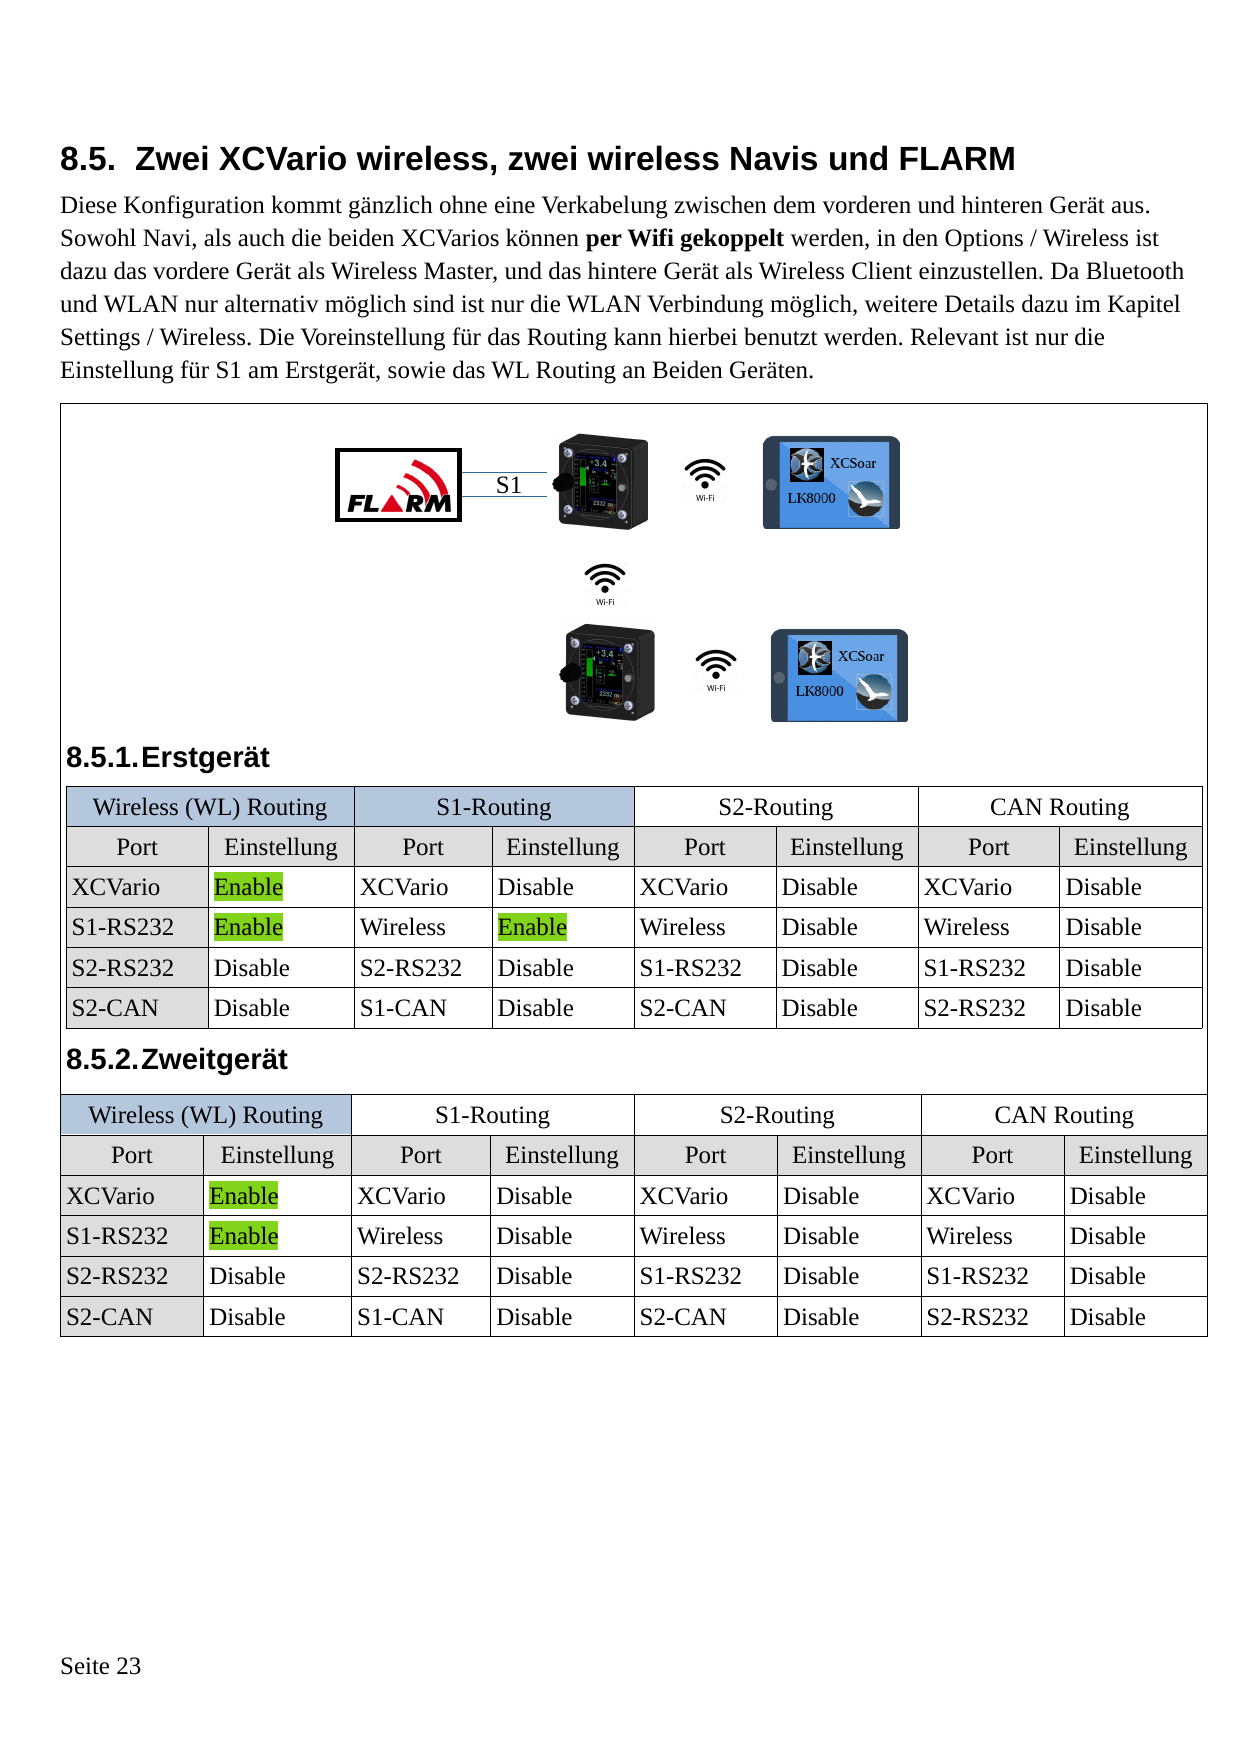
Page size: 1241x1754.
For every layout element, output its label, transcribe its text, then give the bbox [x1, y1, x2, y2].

table_cell Disable [491, 1216, 634, 1256]
table_cell Port [355, 827, 492, 866]
table_cell Enable [209, 867, 354, 907]
picture [549, 428, 648, 530]
table_cell S1-Routing [352, 1095, 634, 1134]
table_cell Einstellung [209, 827, 354, 866]
subtitle Zwei XCVario wireless, zwei wireless Navis und FLARM [60, 139, 1207, 178]
table_cell Disable [493, 867, 634, 907]
table_cell Disable [491, 1257, 634, 1296]
table_cell Disable [1060, 948, 1202, 987]
table_cell XCVario [635, 1176, 777, 1215]
table_header CAN Routing [919, 787, 1202, 826]
table_cell Wireless [355, 908, 492, 947]
table_cell Disable [209, 948, 354, 987]
table_cell Einstellung [1065, 1136, 1207, 1175]
table_cell Wireless [635, 1216, 777, 1256]
table_cell S2-CAN [67, 988, 208, 1028]
table_cell XCVario [352, 1176, 490, 1215]
table_cell Einstellung [777, 827, 918, 866]
table_cell S2-CAN [635, 988, 776, 1028]
table_cell Wireless [635, 908, 776, 947]
table_cell Port [61, 1136, 203, 1175]
table_cell Disable [204, 1257, 351, 1296]
table_cell Disable [777, 867, 918, 907]
table_cell Disable [778, 1216, 921, 1256]
picture [581, 560, 629, 607]
table_cell S2-CAN [635, 1297, 777, 1336]
table_cell S2-RS232 [355, 948, 492, 987]
table_cell Disable [1065, 1297, 1207, 1336]
table_cell S1-RS232 [61, 1216, 203, 1256]
table_cell Port [922, 1136, 1064, 1175]
table_cell S2-CAN [61, 1297, 203, 1336]
table_cell Enable [209, 908, 354, 947]
table_cell Enable [204, 1176, 351, 1215]
table_cell Disable [777, 948, 918, 987]
table_cell Disable [493, 988, 634, 1028]
table_cell S1-CAN [355, 988, 492, 1028]
table_cell Disable [1065, 1216, 1207, 1256]
table_cell XCVario [67, 867, 208, 907]
table_header Erstgerät Zweitgerät [61, 404, 1207, 1094]
table_cell XCVario [635, 867, 776, 907]
table_cell Disable [1060, 867, 1202, 907]
table_cell S2-RS232 [352, 1257, 490, 1296]
table_cell Wireless [922, 1216, 1064, 1256]
table_cell S1-RS232 [67, 908, 208, 947]
table_cell S2-RS232 [67, 948, 208, 987]
table_cell S2-RS232 [61, 1257, 203, 1296]
table_cell Einstellung [778, 1136, 921, 1175]
table_cell Disable [493, 948, 634, 987]
table_cell Disable [778, 1297, 921, 1336]
table_cell Wireless (WL) Routing [61, 1095, 351, 1134]
picture [343, 455, 455, 515]
table_cell Wireless [919, 908, 1059, 947]
picture [692, 646, 740, 693]
table_cell S1-CAN [352, 1297, 490, 1336]
table_cell Port [635, 1136, 777, 1175]
table_cell Disable [1060, 908, 1202, 947]
table_cell XCVario [922, 1176, 1064, 1215]
table_cell S2-RS232 [922, 1297, 1064, 1336]
picture [762, 434, 900, 529]
table_cell Einstellung [491, 1136, 634, 1175]
picture [770, 627, 908, 722]
table_header S2-Routing [635, 787, 918, 826]
table_cell Disable [777, 988, 918, 1028]
table_header Wireless (WL) Routing [67, 787, 354, 826]
picture [681, 456, 729, 503]
table_cell Disable [1060, 988, 1202, 1028]
table_cell S1-RS232 [635, 948, 776, 987]
table_cell Disable [209, 988, 354, 1028]
table_cell S2-Routing [635, 1095, 921, 1134]
table_cell XCVario [355, 867, 492, 907]
table_cell Port [352, 1136, 490, 1175]
table_cell XCVario [61, 1176, 203, 1215]
text Diese Konfiguration kommt gänzlich ohne eine Verkabelung zwischen dem vorderen und hinteren Gerät aus. Sowohl Navi, als auch die beiden XCVarios können per Wifi gekoppelt werden, in den Options / Wireless ist dazu das vordere Gerät als Wireless Master, und das hintere Gerät als Wireless Client einzustellen. Da Bluetooth und WLAN nur alternativ möglich sind ist nur die WLAN Verbindung möglich, weitere Details dazu im Kapitel Settings / Wireless. Die Voreinstellung für das Routing kann hierbei benutzt werden. Relevant ist nur die Einstellung für S1 am Erstgerät, sowie das WL Routing an Beiden Geräten. [60, 190, 1207, 384]
table_header S1-Routing [355, 787, 634, 826]
table_cell Disable [491, 1176, 634, 1215]
table_cell Disable [1065, 1257, 1207, 1296]
table_cell Port [635, 827, 776, 866]
table_cell S1-RS232 [635, 1257, 777, 1296]
table_cell Wireless [352, 1216, 490, 1256]
table_cell Port [67, 827, 208, 866]
table_cell Einstellung [1060, 827, 1202, 866]
table_cell Disable [1065, 1176, 1207, 1215]
table_cell Disable [778, 1257, 921, 1296]
table_cell Einstellung [204, 1136, 351, 1175]
table_cell XCVario [919, 867, 1059, 907]
table_cell Enable [204, 1216, 351, 1256]
table_cell Disable [491, 1297, 634, 1336]
table_cell S1-RS232 [919, 948, 1059, 987]
table_cell Enable [493, 908, 634, 947]
table_cell S2-RS232 [919, 988, 1059, 1028]
table_cell Disable [204, 1297, 351, 1336]
table_cell Einstellung [493, 827, 634, 866]
table_cell Port [919, 827, 1059, 866]
table_cell Disable [778, 1176, 921, 1215]
table_cell Disable [777, 908, 918, 947]
table_cell CAN Routing [922, 1095, 1207, 1134]
picture [556, 618, 655, 721]
table_cell S1-RS232 [922, 1257, 1064, 1296]
